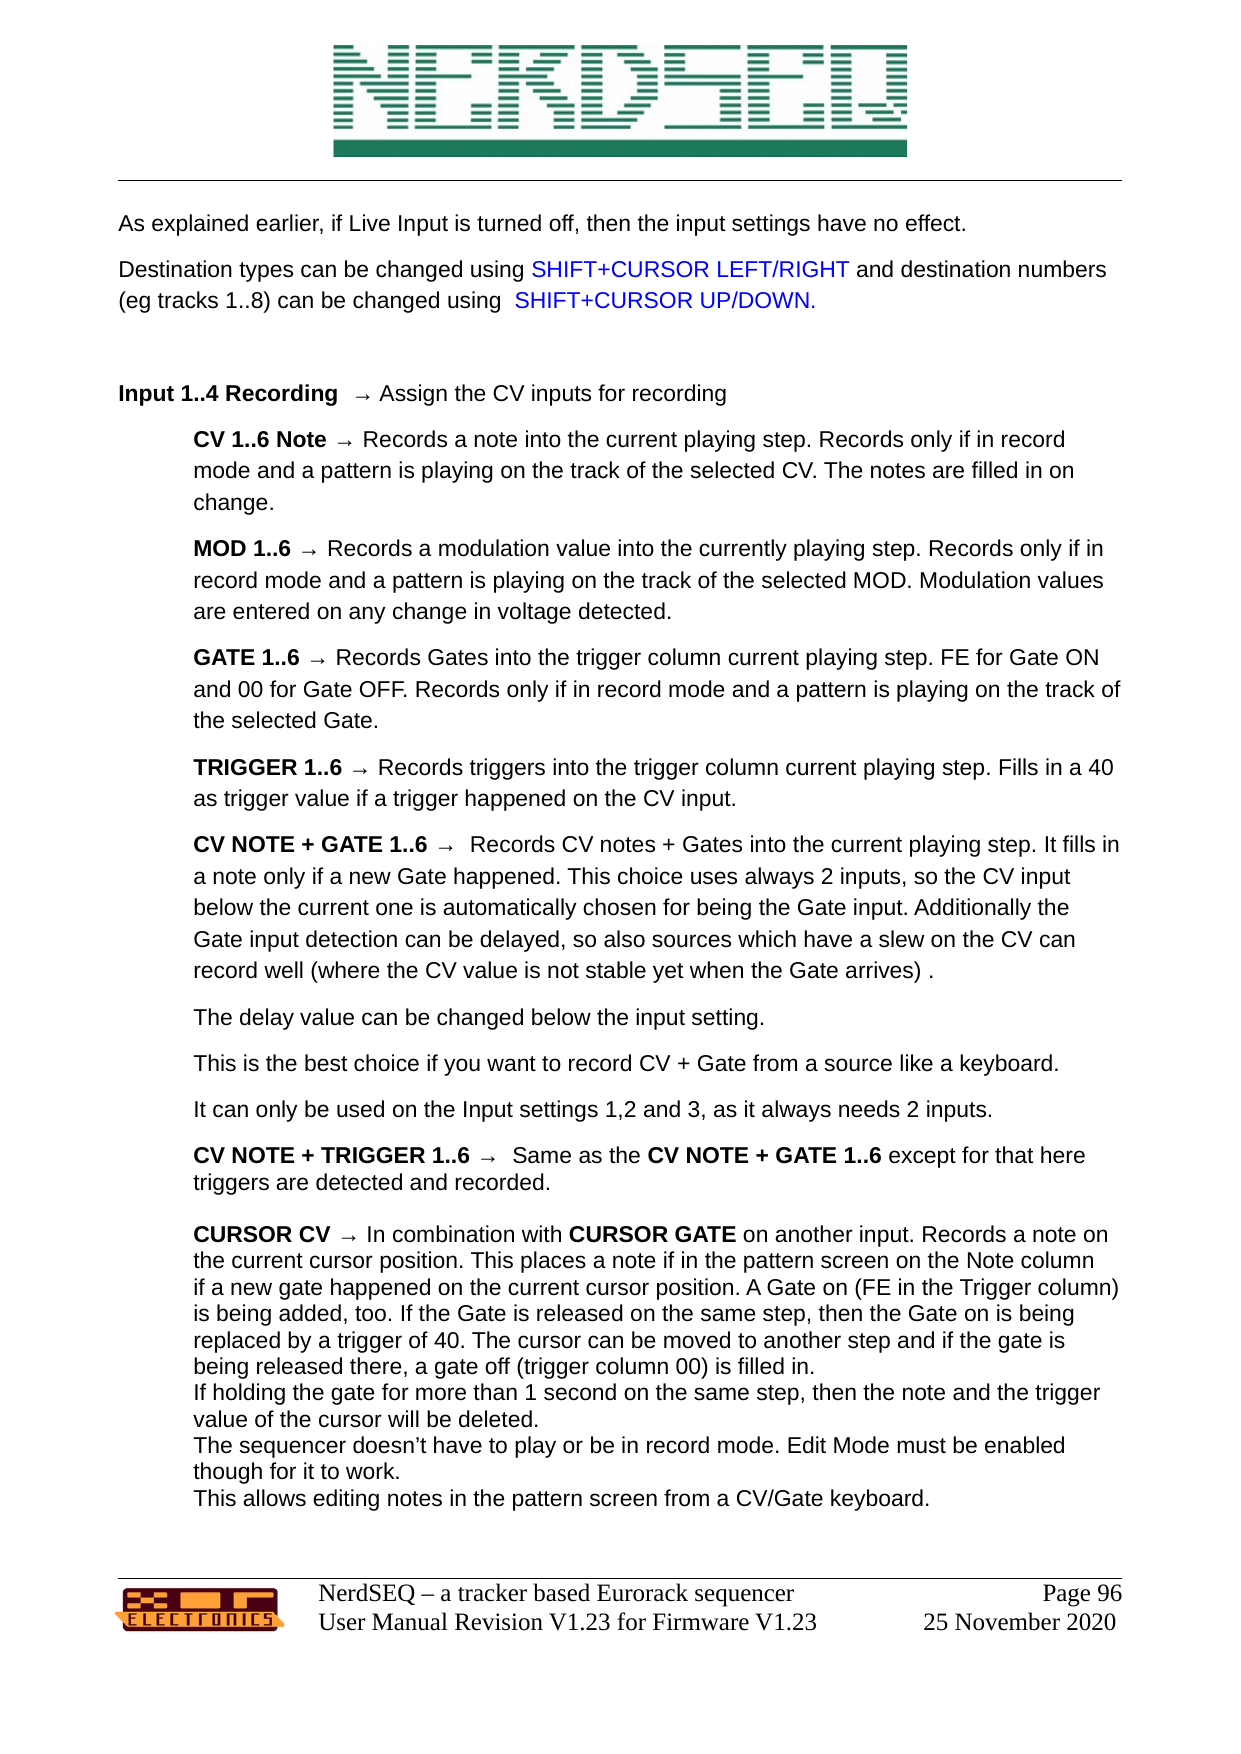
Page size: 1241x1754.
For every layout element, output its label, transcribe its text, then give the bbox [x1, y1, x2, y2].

text Destination types can be changed using SHIFT+CURSOR LEFT/RIGHT and destination numbers (eg tracks 1..8) can be changed using SHIFT+CURSOR UP/DOWN. [118, 256, 1122, 314]
text CV NOTE + GATE 1..6 → Records CV notes + Gates into the current playing step. It fills in a note only if a new Gate happened. This choice uses always 2 inputs, so the CV input below the current one is automatically chosen for being the Gate input. Additionally the Gate input detection can be delayed, so also sources which have a slew on the CV can record well (where the CV value is not stable yet when the Gate arrives) . [193, 831, 1122, 984]
text Input 1..4 Recording → Assign the CV inputs for recording [118, 379, 1122, 406]
text This is the best choice if you want to record CV + Gate from a source like a keyboard. [118, 1050, 1122, 1076]
text CURSOR CV → In combination with CURSOR GATE on another input. Records a note on the current cursor position. This places a note if in the pattern screen on the Note column if a new gate happened on the current cursor position. A Gate on (FE in the Trigger column) is being added, too. If the Gate is released on the same step, then the Gate on is being replaced by a trigger of 40. The cursor can be moved to another step and if the gate is being released there, a gate off (trigger column 00) is filled in. [118, 1221, 1122, 1379]
text If holding the gate for more than 1 second on the same step, then the note and the trigger value of the cursor will be deleted. [118, 1379, 1122, 1432]
text MOD 1..6 → Records a modulation value into the currently playing step. Records only if in record mode and a pattern is playing on the track of the selected MOD. Modulation values are entered on any change in voltage detected. [118, 535, 1122, 624]
text The delay value can be changed below the input setting. [118, 1004, 1122, 1030]
text TRIGGER 1..6 → Records triggers into the trigger column current playing step. Fills in a 40 as trigger value if a trigger happened on the CV input. [118, 753, 1122, 811]
picture [115, 1584, 285, 1634]
picture [333, 45, 908, 157]
text The sequencer doesn’t have to play or be in record mode. Edit Mode must be enabled though for it to work. [118, 1432, 1122, 1485]
text CV NOTE + TRIGGER 1..6 → Same as the CV NOTE + GATE 1..6 except for that here triggers are detected and recorded. [118, 1142, 1122, 1195]
text As explained earlier, if Live Input is turned off, then the input settings have no effect. [118, 209, 1122, 236]
text CV 1..6 Note → Records a note into the current playing step. Records only if in record mode and a pattern is playing on the track of the selected CV. The notes are filled in on change. [118, 426, 1122, 515]
text This allows editing notes in the pattern screen from a CV/Gate keyboard. [118, 1485, 1122, 1511]
text GATE 1..6 → Records Gates into the trigger column current playing step. FE for Gate ON and 00 for Gate OFF. Records only if in record mode and a pattern is playing on the track of the selected Gate. [118, 644, 1122, 734]
text It can only be used on the Input settings 1,2 and 3, as it always needs 2 inputs. [118, 1096, 1122, 1122]
